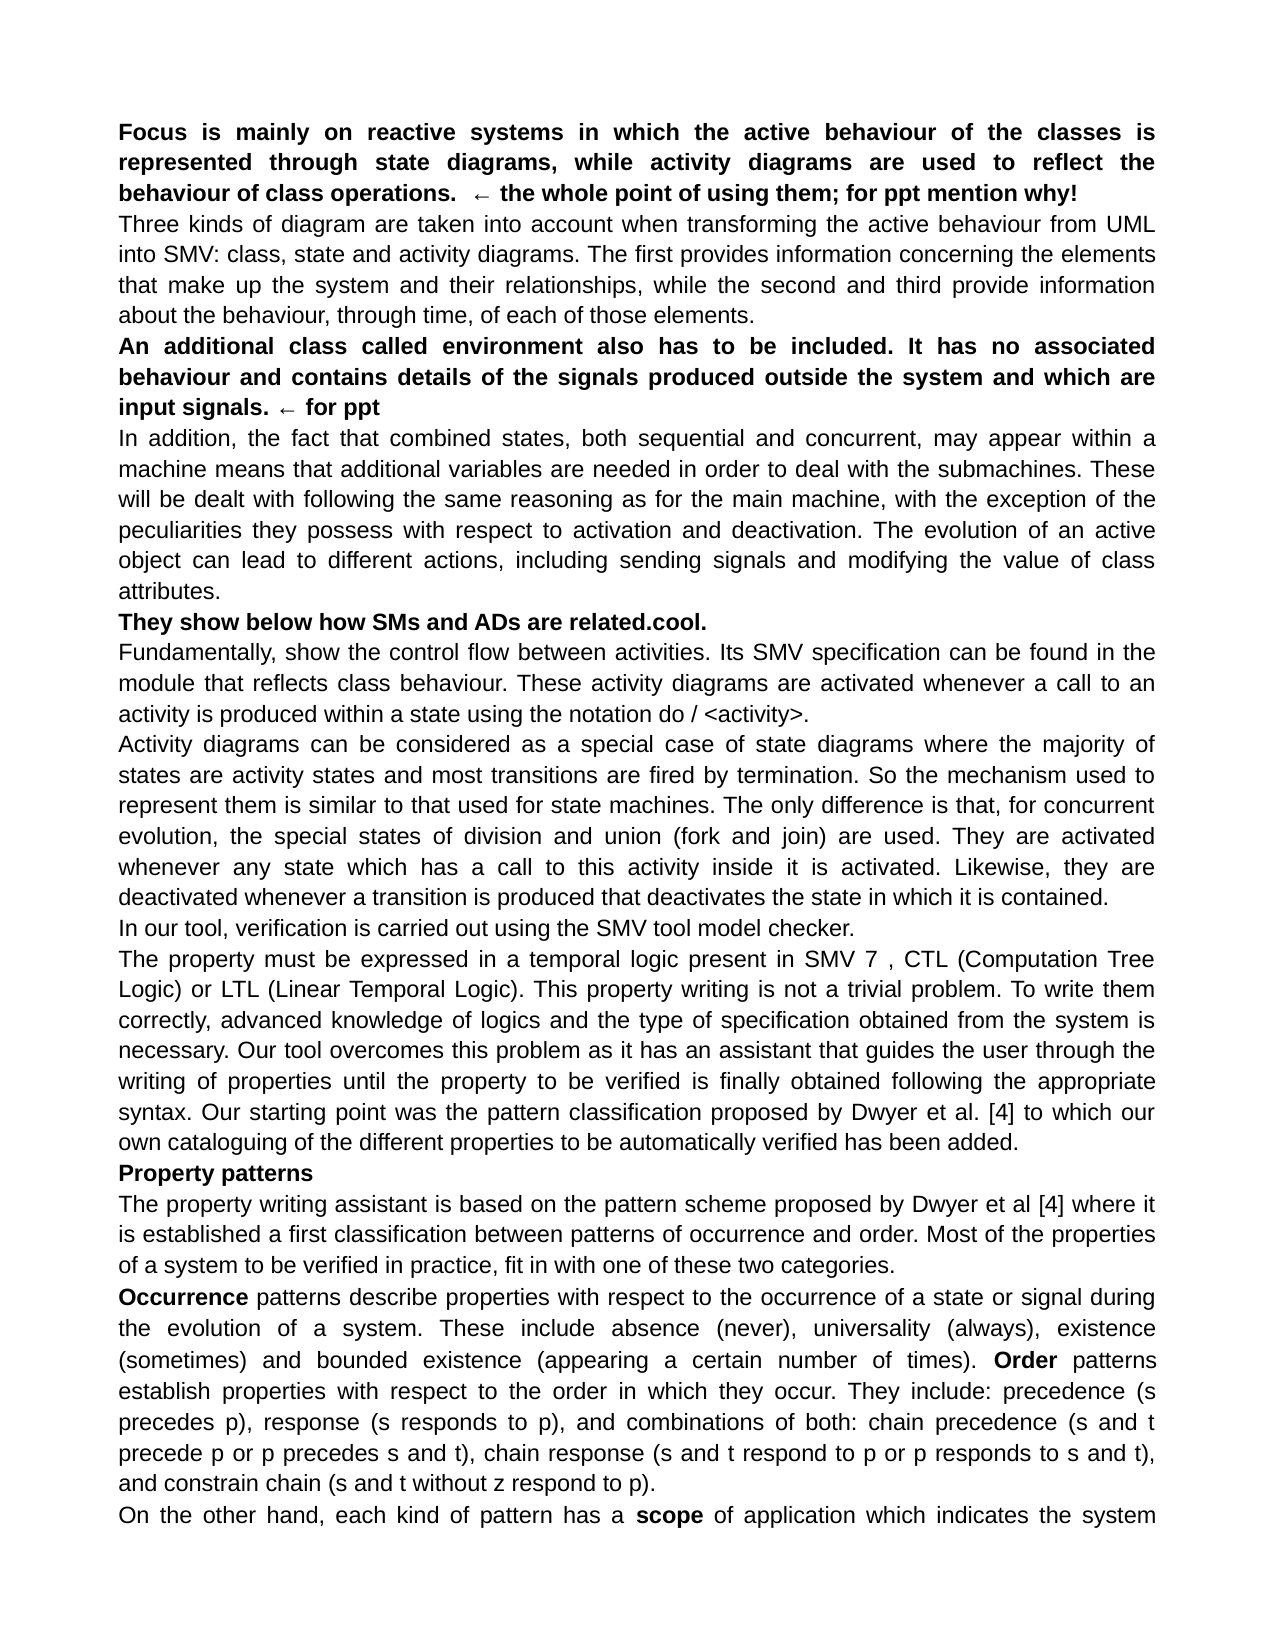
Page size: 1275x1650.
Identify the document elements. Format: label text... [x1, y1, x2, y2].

text Fundamentally, show the control flow between activities. Its SMV specification can be found in the module that reflects class behaviour. These activity diagrams are activated whenever a call to an activity is produced within a state using the notation do / <activity>. [118, 639, 1157, 727]
text An additional class called environment also has to be included. It has no associated behaviour and contains details of the signals produced outside the system and which are input signals. ← for ppt [118, 332, 1157, 421]
text Occurrence patterns describe properties with respect to the occurrence of a state or signal during the evolution of a system. These include absence (never), universality (always), existence (sometimes) and bounded existence (appearing a certain number of times). Order patterns establish properties with respect to the order in which they occur. They include: precedence (s precedes p), response (s responds to p), and combinations of both: chain precedence (s and t precede p or p precedes s and t), chain response (s and t respond to p or p responds to s and t), and constrain chain (s and t without z respond to p). [118, 1282, 1157, 1496]
text Three kinds of diagram are taken into account when transforming the active behaviour from UML into SMV: class, state and activity diagrams. The first provides information concerning the elements that make up the system and their relationships, while the second and third provide information about the behaviour, through time, of each of those elements. [118, 210, 1157, 329]
text The property must be expressed in a temporal logic present in SMV 7 , CTL (Computation Tree Logic) or LTL (Linear Temporal Logic). This property writing is not a trivial problem. To write them correctly, advanced knowledge of logics and the type of specification obtained from the system is necessary. Our tool overcomes this problem as it has an assistant that guides the user through the writing of properties until the property to be verified is finally obtained following the appropriate syntax. Our starting point was the pattern classification proposed by Dwyer et al. [4] to which our own cataloguing of the different properties to be automatically verified has been added. [118, 945, 1157, 1156]
text Activity diagrams can be considered as a special case of state diagrams where the majority of states are activity states and most transitions are fired by termination. So the mechanism used to represent them is similar to that used for state machines. The only difference is that, for concurrent evolution, the special states of division and union (fork and join) are used. They are activated whenever any state which has a call to this activity inside it is activated. Likewise, they are deactivated whenever a transition is produced that deactivates the state in which it is contained. [118, 731, 1157, 911]
text Focus is mainly on reactive systems in which the active behaviour of the classes is represented through state diagrams, while activity diagrams are used to reflect the behaviour of class operations. ← the whole point of using them; for ppt mention why! [118, 118, 1157, 206]
text Property patterns [118, 1159, 1157, 1186]
text In addition, the fact that combined states, both sequential and concurrent, may appear within a machine means that additional variables are needed in order to deal with the submachines. These will be dealt with following the same reasoning as for the main machine, with the exception of the peculiarities they possess with respect to activation and deactivation. The evolution of an active object can lead to different actions, including sending signals and modifying the value of class attributes. [118, 424, 1157, 604]
text On the other hand, each kind of pattern has a scope of application which indicates the system [118, 1500, 1157, 1529]
text In our tool, verification is carried out using the SMV tool model checker. [118, 914, 1157, 941]
text They show below how SMs and ADs are related.cool. [118, 608, 1157, 635]
text The property writing assistant is based on the pattern scheme proposed by Dwyer et al [4] where it is established a first classification between patterns of occurrence and order. Most of the properties of a system to be verified in practice, fit in with one of these two categories. [118, 1190, 1157, 1278]
